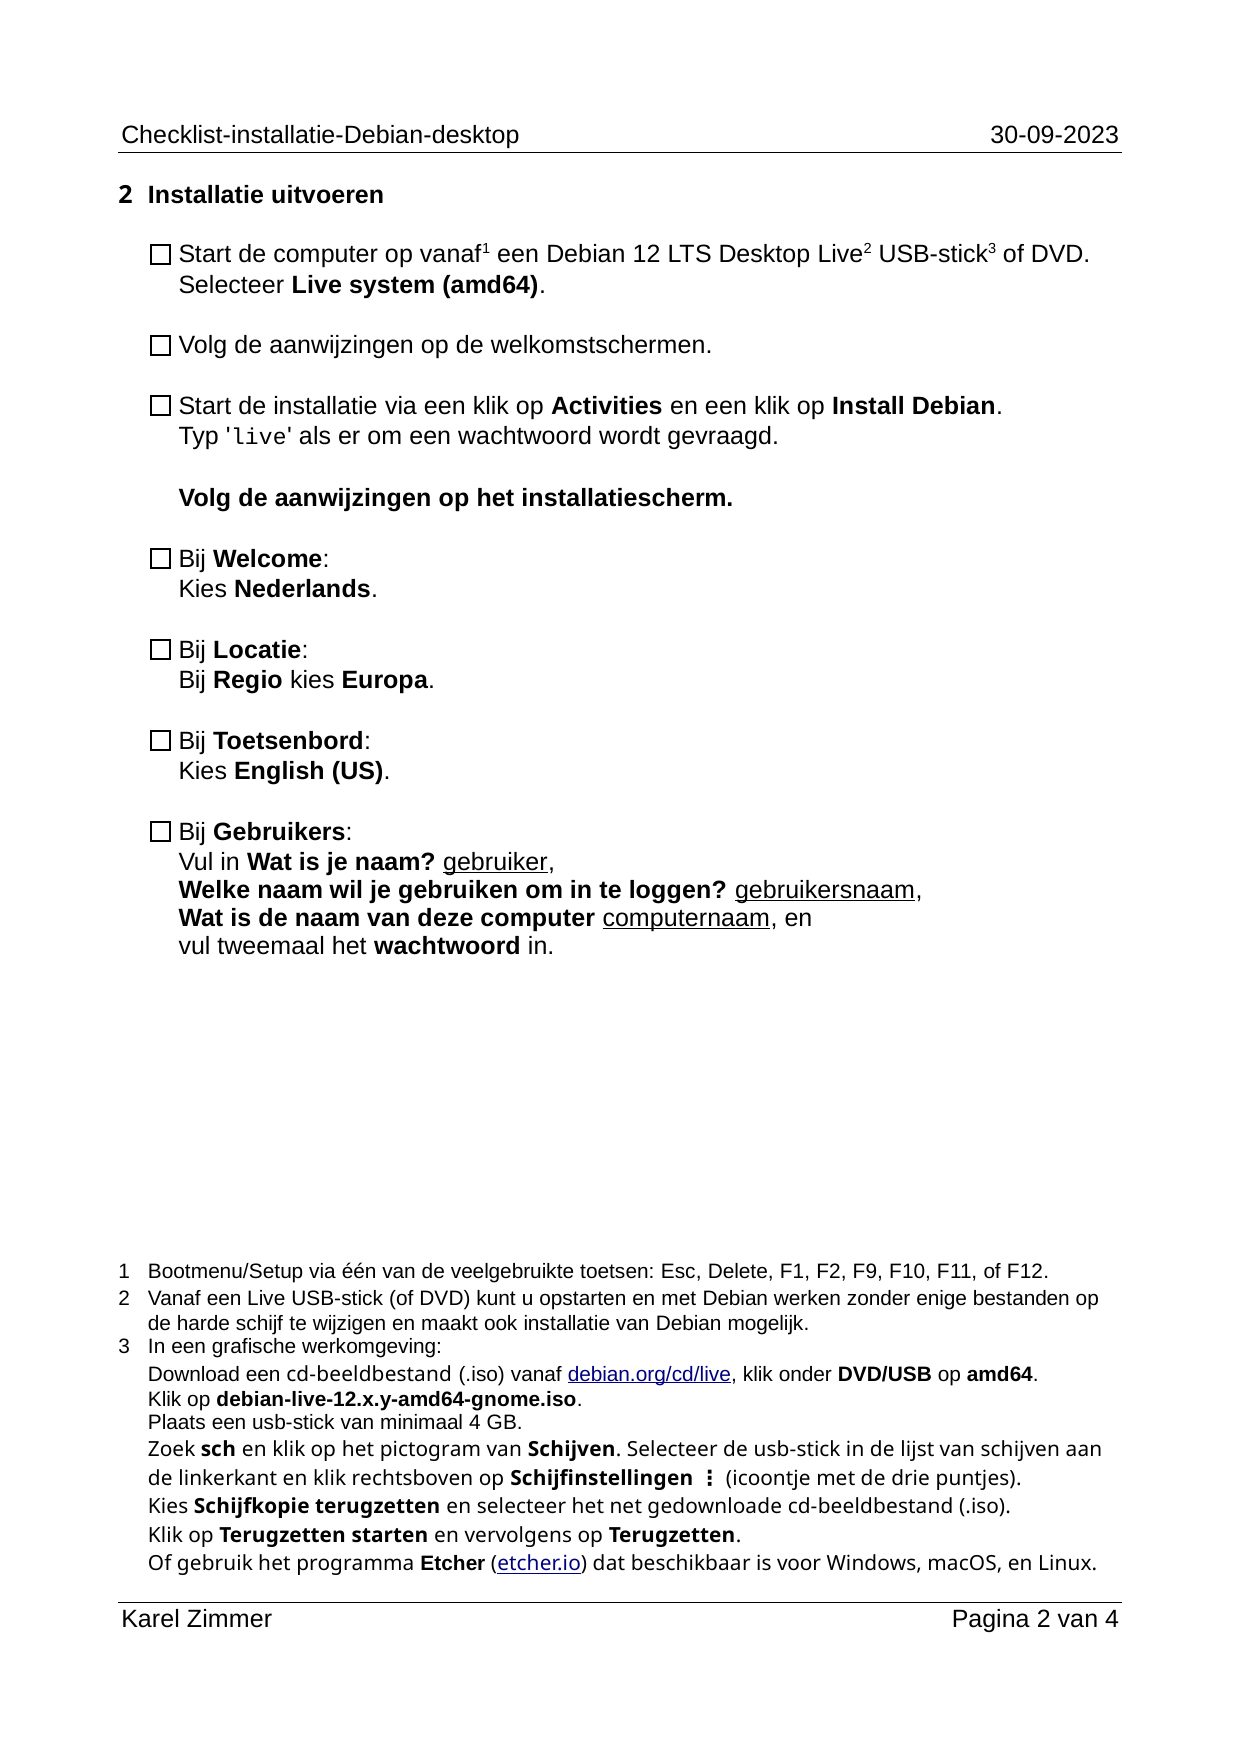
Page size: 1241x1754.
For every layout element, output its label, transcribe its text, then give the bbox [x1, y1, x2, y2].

table_cell [142, 300, 177, 330]
table_cell [118, 360, 142, 391]
table_cell [177, 604, 1122, 635]
table_cell [142, 604, 177, 635]
table_cell [177, 300, 1122, 330]
table_header [142, 239, 177, 269]
table_cell Bij Welcome: [177, 544, 1122, 574]
table_cell [118, 421, 142, 453]
table_cell [142, 544, 177, 574]
table_cell [177, 695, 1122, 726]
table_cell [118, 391, 142, 421]
table_cell Bij Toetsenbord: [177, 726, 1122, 756]
table_cell [118, 269, 142, 300]
table_cell [142, 665, 177, 695]
table_header [118, 239, 142, 269]
table_cell [142, 847, 177, 961]
table_cell [118, 300, 142, 330]
table_cell [142, 391, 177, 421]
table_cell [177, 453, 1122, 483]
table_cell [177, 786, 1122, 817]
table_cell [142, 635, 177, 665]
table_cell [142, 574, 177, 604]
table_cell Volg de aanwijzingen op de welkomstschermen. [177, 330, 1122, 360]
table_cell [118, 544, 142, 574]
table_cell [142, 695, 177, 726]
table_cell Kies Nederlands. [177, 574, 1122, 604]
table_header Start de computer op vanaf een Debian 12 LTS Desktop Live USB-stick of DVD. [177, 239, 1122, 269]
table_cell Start de installatie via een klik op Activities en een klik op Install Debian. [177, 391, 1122, 421]
table_cell [118, 574, 142, 604]
table_cell [118, 786, 142, 817]
table_cell [142, 269, 177, 300]
table_cell [118, 695, 142, 726]
table_cell Selecteer Live system (amd64). [177, 269, 1122, 300]
table_cell [142, 330, 177, 360]
table_cell [118, 514, 142, 544]
table_cell [118, 330, 142, 360]
table_cell [118, 756, 142, 786]
table_cell [118, 726, 142, 756]
table_cell [177, 514, 1122, 544]
table_cell [142, 421, 177, 453]
table_cell Volg de aanwijzingen op het installatiescherm. [177, 483, 1122, 513]
table_cell Bij Locatie: [177, 635, 1122, 665]
table_cell [142, 726, 177, 756]
table_cell Bij Gebruikers: [177, 817, 1122, 847]
table_cell [142, 453, 177, 483]
table_cell [118, 604, 142, 635]
table_cell [142, 756, 177, 786]
table_cell [118, 665, 142, 695]
table_cell [118, 635, 142, 665]
table_cell [142, 360, 177, 391]
table_cell Vul in Wat is je naam? gebruiker, Welke naam wil je gebruiken om in te loggen? gebruikersnaam, Wat is de naam van deze computer computernaam, en vul tweemaal het wachtwoord in. [177, 847, 1122, 961]
table_cell [142, 817, 177, 847]
table_cell [142, 514, 177, 544]
table_cell [142, 483, 177, 513]
table_cell [118, 817, 142, 847]
list Installatie uitvoeren [118, 177, 1122, 211]
table_cell [118, 453, 142, 483]
table_cell [142, 786, 177, 817]
table_cell Typ 'live' als er om een wachtwoord wordt gevraagd. [177, 421, 1122, 453]
table_cell Bij Regio kies Europa. [177, 665, 1122, 695]
table_cell [177, 360, 1122, 391]
table_cell Kies English (US). [177, 756, 1122, 786]
table_cell [118, 483, 142, 513]
table_cell [118, 847, 142, 961]
